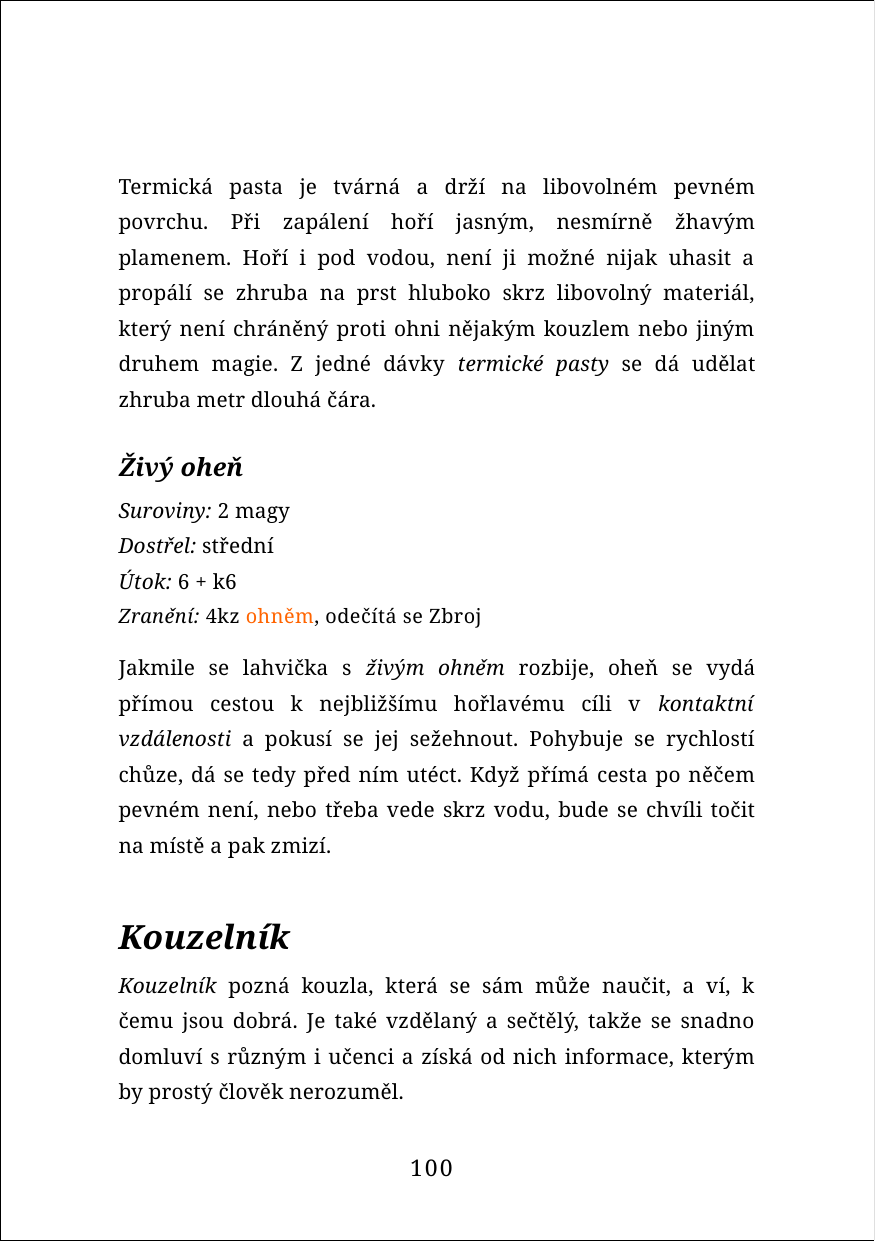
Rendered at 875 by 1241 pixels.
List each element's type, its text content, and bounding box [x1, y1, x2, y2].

text Termická pasta je tvárná a drží na libovolném pevném povrchu. Při zapálení hoří jasným, nesmírně žhavým plamenem. Hoří i pod vodou, není ji možné nijak uhasit a propálí se zhruba na prst hluboko skrz libovolný materiál, který není chráněný proti ohni nějakým kouzlem nebo jiným druhem magie. Z jedné dávky termické pasty se dá udělat zhruba metr dlouhá čára. [118, 172, 756, 413]
text Kouzelník pozná kouzla, která se sám může naučit, a ví, k čemu jsou dobrá. Je také vzdělaný a sečtělý, takže se snadno domluví s různým i učenci a získá od nich informace, kterým by prostý člověk nerozuměl. [118, 971, 756, 1106]
subtitle Živý oheň [118, 450, 756, 484]
subtitle Kouzelník [118, 914, 756, 959]
text Jakmile se lahvička s živým ohněm rozbije, oheň se vydá přímou cestou k nejbližšímu hořlavému cíli v kontaktní vzdálenosti a pokusí se jej sežehnout. Pohybuje se rychlostí chůze, dá se tedy před ním utéct. Když přímá cesta po něčem pevném není, nebo třeba vede skrz vodu, bude se chvíli točit na místě a pak zmizí. [118, 653, 756, 859]
text Suroviny: 2 magy Dostřel: střední Útok: 6 + k6 Zranění: 4kz ohněm, odečítá se Zbroj [118, 496, 756, 629]
